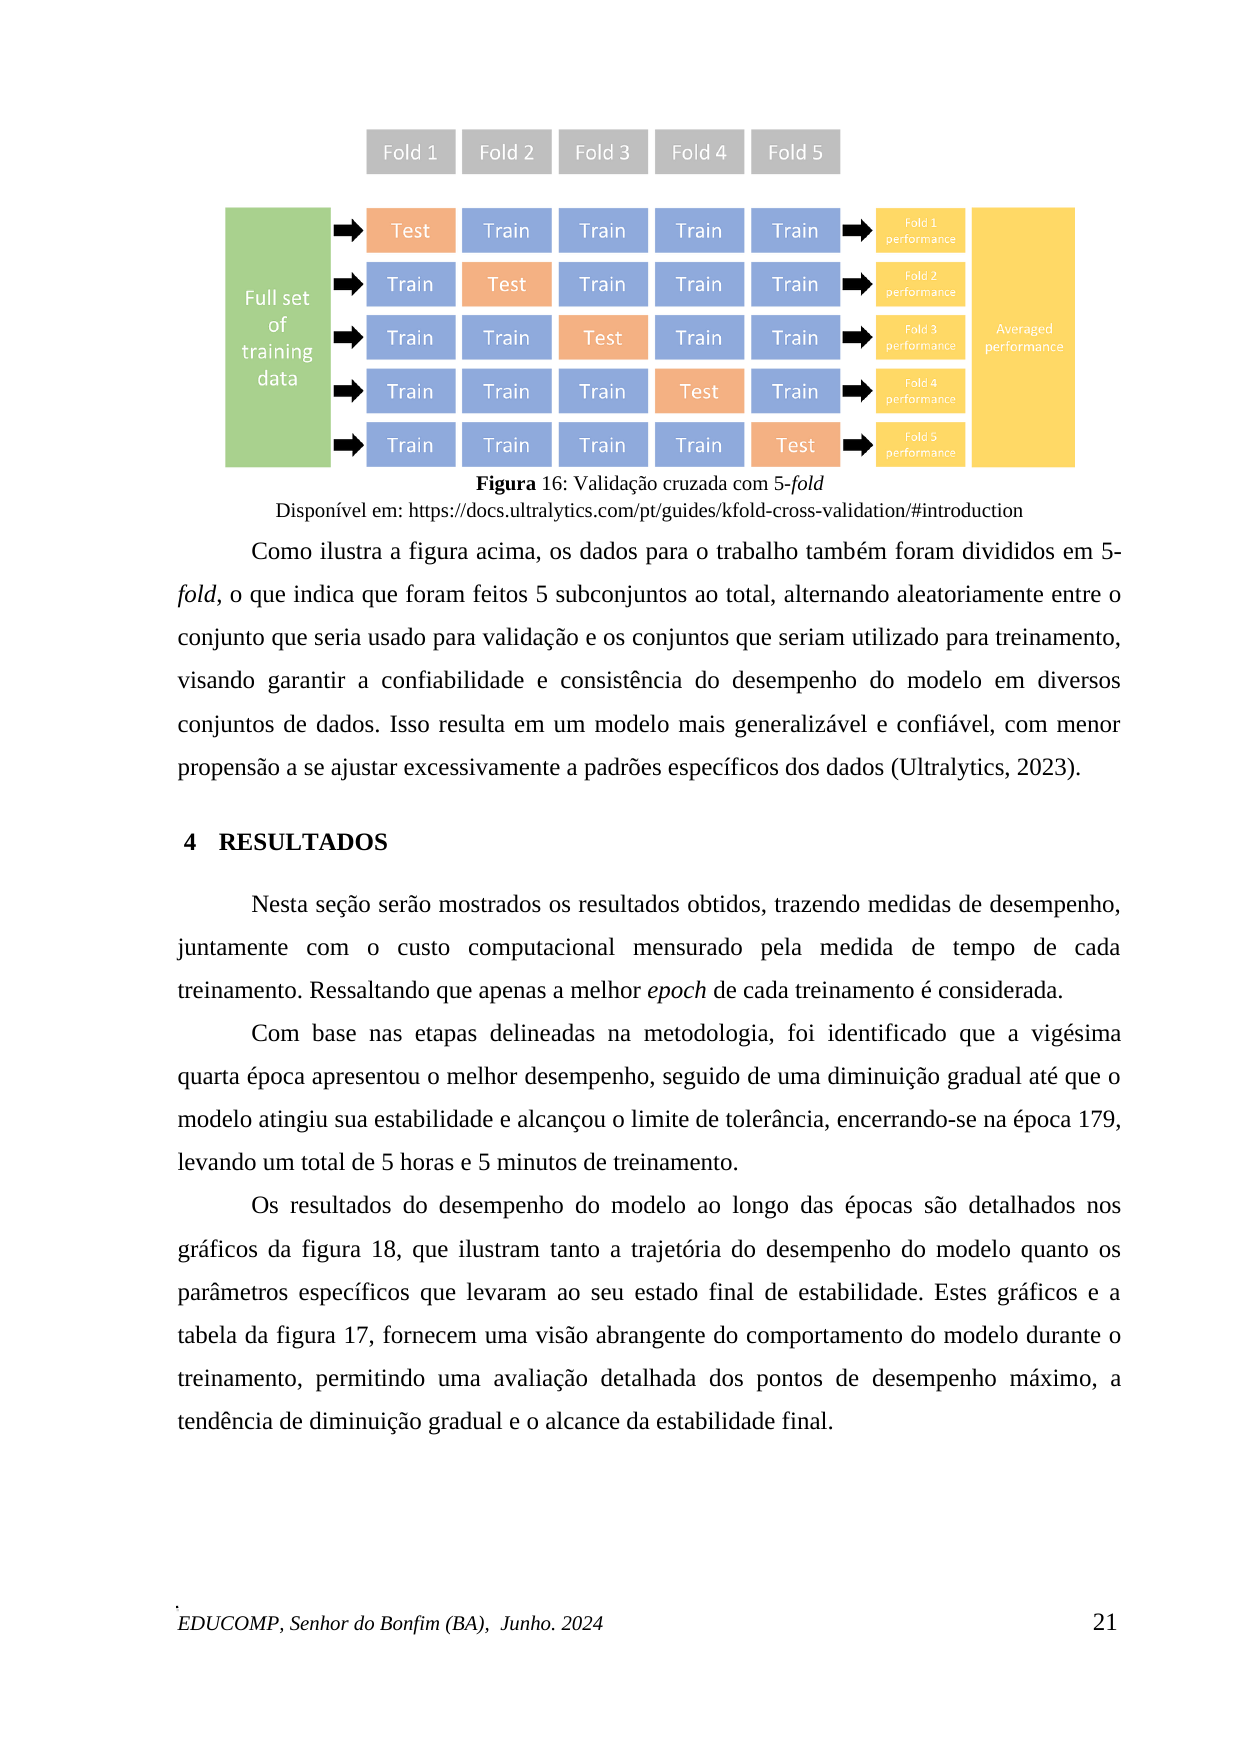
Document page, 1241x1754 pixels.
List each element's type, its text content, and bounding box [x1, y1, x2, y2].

text Com base nas etapas delineadas na metodologia, foi identificado que a vigésima quarta época apresentou o melhor desempenho, seguido de uma diminuição gradual até que o modelo atingiu sua estabilidade e alcançou o limite de tolerância, encerrando-se na época 179, levando um total de 5 horas e 5 minutos de treinamento. [177, 1018, 1122, 1176]
text Como ilustra a figura acima, os dados para o trabalho também foram divididos em 5-fold, o que indica que foram feitos 5 subconjuntos ao total, alternando aleatoriamente entre o conjunto que seria usado para validação e os conjuntos que seriam utilizado para treinamento, visando garantir a confiabilidade e consistência do desempenho do modelo em diversos conjuntos de dados. Isso resulta em um modelo mais generalizável e confiável, com menor propensão a se ajustar excessivamente a padrões específicos dos dados (Ultralytics, 2023). [177, 471, 1122, 781]
text Figura 16: Validação cruzada com 5-fold [224, 471, 1075, 494]
subtitle resultados [177, 827, 1122, 856]
text Nesta seção serão mostrados os resultados obtidos, trazendo medidas de desempenho, juntamente com o custo computacional mensurado pela medida de tempo de cada treinamento. Ressaltando que apenas a melhor epoch de cada treinamento é considerada. [177, 889, 1122, 1004]
text Disponível em: https://docs.ultralytics.com/pt/guides/kfold-cross-validation/#introduction [224, 498, 1075, 522]
picture [224, 128, 1075, 471]
text Os resultados do desempenho do modelo ao longo das épocas são detalhados nos gráficos da figura 18, que ilustram tanto a trajetória do desempenho do modelo quanto os parâmetros específicos que levaram ao seu estado final de estabilidade. Estes gráficos e a tabela da figura 17, fornecem uma visão abrangente do comportamento do modelo durante o treinamento, permitindo uma avaliação detalhada dos pontos de desempenho máximo, a tendência de diminuição gradual e o alcance da estabilidade final. [177, 1191, 1122, 1435]
